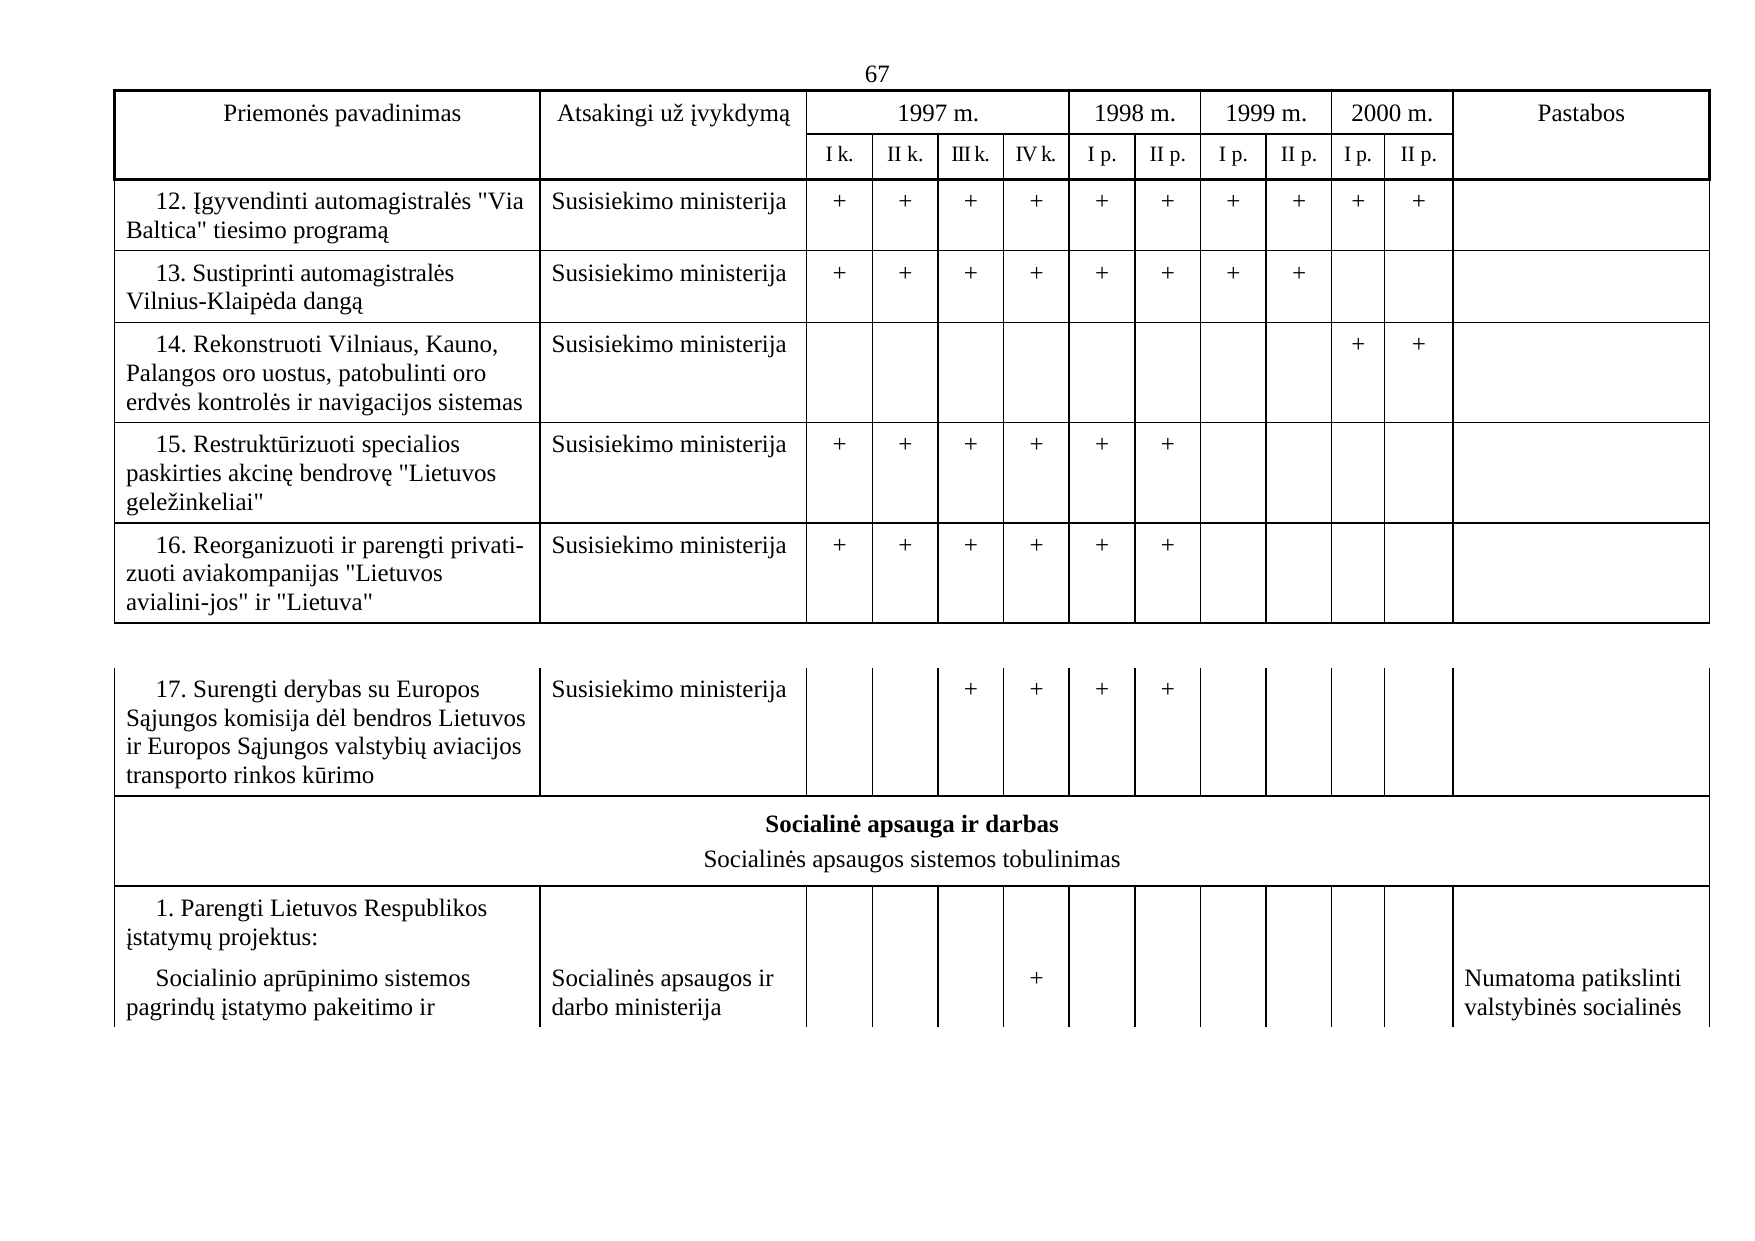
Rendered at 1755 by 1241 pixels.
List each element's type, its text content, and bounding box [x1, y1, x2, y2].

table_cell [1070, 957, 1134, 1027]
table_cell [1135, 624, 1200, 668]
table_cell [1004, 323, 1068, 422]
table_cell Socialinės apsaugos ir darbo ministerija [541, 957, 806, 1027]
table_cell [1267, 887, 1331, 957]
table_cell + [1070, 181, 1134, 250]
table_cell Susisiekimo ministerija [541, 251, 806, 321]
table_cell 14. Rekonstruoti Vilniaus, Kauno, Palangos oro uostus, patobulinti oro erdvės kontrolės ir navigacijos sistemas [115, 323, 539, 422]
table_cell [1267, 668, 1331, 795]
table_cell I p. [1332, 135, 1384, 178]
table_cell II p. [1385, 135, 1452, 178]
table_cell I p. [1070, 135, 1134, 178]
table_cell [541, 133, 806, 178]
table_cell [1454, 133, 1708, 178]
table_cell I k. [807, 135, 872, 178]
table_cell [938, 624, 1003, 668]
table_cell Socialinio aprūpinimo sistemos pagrindų įstatymo pakeitimo ir [115, 957, 539, 1027]
table_cell 16. Reorganizuoti ir parengti privati-zuoti aviakompanijas "Lietuvos avialini-jos" ir "Lietuva" [115, 524, 539, 622]
table_cell [1201, 668, 1265, 795]
table_cell [807, 887, 872, 957]
table_cell + [1136, 251, 1200, 321]
table_cell I p. [1201, 135, 1265, 178]
table_cell + [1004, 181, 1068, 250]
table_cell [116, 133, 539, 178]
table_header 2000 m. [1332, 92, 1452, 133]
table_cell [1385, 957, 1452, 1027]
table_cell + [1070, 423, 1134, 522]
table_cell [873, 887, 937, 957]
table_cell [1267, 957, 1331, 1027]
table_cell [939, 323, 1003, 422]
table_cell [1200, 624, 1266, 668]
table_cell [1004, 624, 1069, 668]
table_cell + [873, 181, 937, 250]
table_header Priemonės pavadinimas [116, 92, 539, 133]
table_cell [1332, 668, 1384, 795]
table_header Pastabos [1454, 92, 1708, 133]
table_cell [1136, 323, 1200, 422]
table_cell + [1332, 323, 1384, 422]
table_cell + [1136, 524, 1200, 622]
table_cell [873, 323, 937, 422]
table_cell [1136, 957, 1200, 1027]
table_cell [1454, 668, 1709, 795]
table_cell + [939, 423, 1003, 522]
table_cell + [1004, 423, 1068, 522]
table_cell [873, 957, 937, 1027]
table_cell + [873, 251, 937, 321]
table_cell [1454, 887, 1709, 957]
table_cell Susisiekimo ministerija [541, 323, 806, 422]
table_cell [1332, 957, 1384, 1027]
table_cell + [939, 251, 1003, 321]
table_cell 15. Restruktūrizuoti specialios paskirties akcinę bendrovę "Lietuvos geležinkeliai" [115, 423, 539, 522]
table_cell + [873, 524, 937, 622]
table_cell [1136, 887, 1200, 957]
table_cell Susisiekimo ministerija [541, 524, 806, 622]
table_cell [1201, 323, 1265, 422]
table_cell [1385, 668, 1452, 795]
table_cell [939, 957, 1003, 1027]
table_cell 17. Surengti derybas su Europos Sąjungos komisija dėl bendros Lietuvos ir Europos Sąjungos valstybių aviacijos transporto rinkos kūrimo [115, 668, 539, 795]
table_cell [1385, 423, 1452, 522]
table_cell [540, 624, 807, 668]
table_header 1998 m. [1070, 92, 1200, 133]
table_cell + [1004, 524, 1068, 622]
table_cell [1266, 624, 1332, 668]
table_cell [1454, 323, 1709, 422]
table_cell [1453, 624, 1709, 668]
table_cell [1385, 251, 1452, 321]
table_cell [1267, 524, 1331, 622]
table_cell + [807, 524, 872, 622]
table_cell [1201, 524, 1265, 622]
table_cell + [1136, 668, 1200, 795]
table_cell + [939, 668, 1003, 795]
table_cell [1069, 624, 1135, 668]
table_header Atsakingi už įvykdymą [541, 92, 806, 133]
table_cell [1454, 251, 1709, 321]
table_cell + [1136, 423, 1200, 522]
table_cell Socialinė apsauga ir darbas Socialinės apsaugos sistemos tobulinimas [115, 797, 1709, 885]
table_cell 12. Įgyvendinti automagistralės "Via Baltica" tiesimo programą [115, 181, 539, 250]
table_cell [1454, 524, 1709, 622]
table_cell [807, 323, 872, 422]
table_cell + [1004, 668, 1068, 795]
table_cell + [1070, 668, 1134, 795]
table_cell [939, 887, 1003, 957]
table_cell II k. [873, 135, 937, 178]
table_cell [541, 887, 806, 957]
table_cell + [1201, 251, 1265, 321]
table_cell + [1136, 181, 1200, 250]
table_cell + [1070, 524, 1134, 622]
table_cell [1070, 887, 1134, 957]
table_cell 1. Parengti Lietuvos Respublikos įstatymų projektus: [115, 887, 539, 957]
table_cell Susisiekimo ministerija [541, 423, 806, 522]
table_cell + [807, 181, 872, 250]
table_cell + [1385, 181, 1452, 250]
table_cell [1332, 624, 1384, 668]
table_cell + [1070, 251, 1134, 321]
table_cell Susisiekimo ministerija [541, 181, 806, 250]
table_cell [807, 957, 872, 1027]
table_header 1997 m. [807, 92, 1068, 133]
table_cell + [1004, 251, 1068, 321]
table_cell [1201, 887, 1265, 957]
table_cell [1267, 423, 1331, 522]
table_cell + [1332, 181, 1384, 250]
table_header 1999 m. [1201, 92, 1331, 133]
table_cell [1385, 624, 1453, 668]
table_cell + [1004, 957, 1068, 1027]
table_cell [1454, 423, 1709, 522]
table_cell [1332, 423, 1384, 522]
table_cell Numatoma patikslinti valstybinės socialinės [1454, 957, 1709, 1027]
table_cell III k. [939, 135, 1003, 178]
table_cell [872, 624, 938, 668]
table_cell II p. [1267, 135, 1331, 178]
table_cell [807, 624, 872, 668]
table_cell IV k. [1004, 135, 1068, 178]
table_cell + [939, 524, 1003, 622]
table_cell [115, 624, 540, 668]
table_cell + [1267, 251, 1331, 321]
table_cell + [807, 251, 872, 321]
table_cell [1004, 887, 1068, 957]
table_cell [1332, 887, 1384, 957]
table_cell [1201, 423, 1265, 522]
table_cell + [1385, 323, 1452, 422]
table_cell [1454, 181, 1709, 250]
table_cell Susisiekimo ministerija [541, 668, 806, 795]
table_cell [1385, 524, 1452, 622]
table_cell 13. Sustiprinti automagistralės Vilnius-Klaipėda dangą [115, 251, 539, 321]
table_cell [807, 668, 872, 795]
table_cell + [807, 423, 872, 522]
table_cell [1332, 524, 1384, 622]
table_cell [1201, 957, 1265, 1027]
table_cell + [1201, 181, 1265, 250]
table_cell + [939, 181, 1003, 250]
table_cell [1267, 323, 1331, 422]
table_cell [1332, 251, 1384, 321]
table_cell + [873, 423, 937, 522]
table_cell [1070, 323, 1134, 422]
table_cell II p. [1136, 135, 1200, 178]
table_cell + [1267, 181, 1331, 250]
table_cell [873, 668, 937, 795]
table_cell [1385, 887, 1452, 957]
